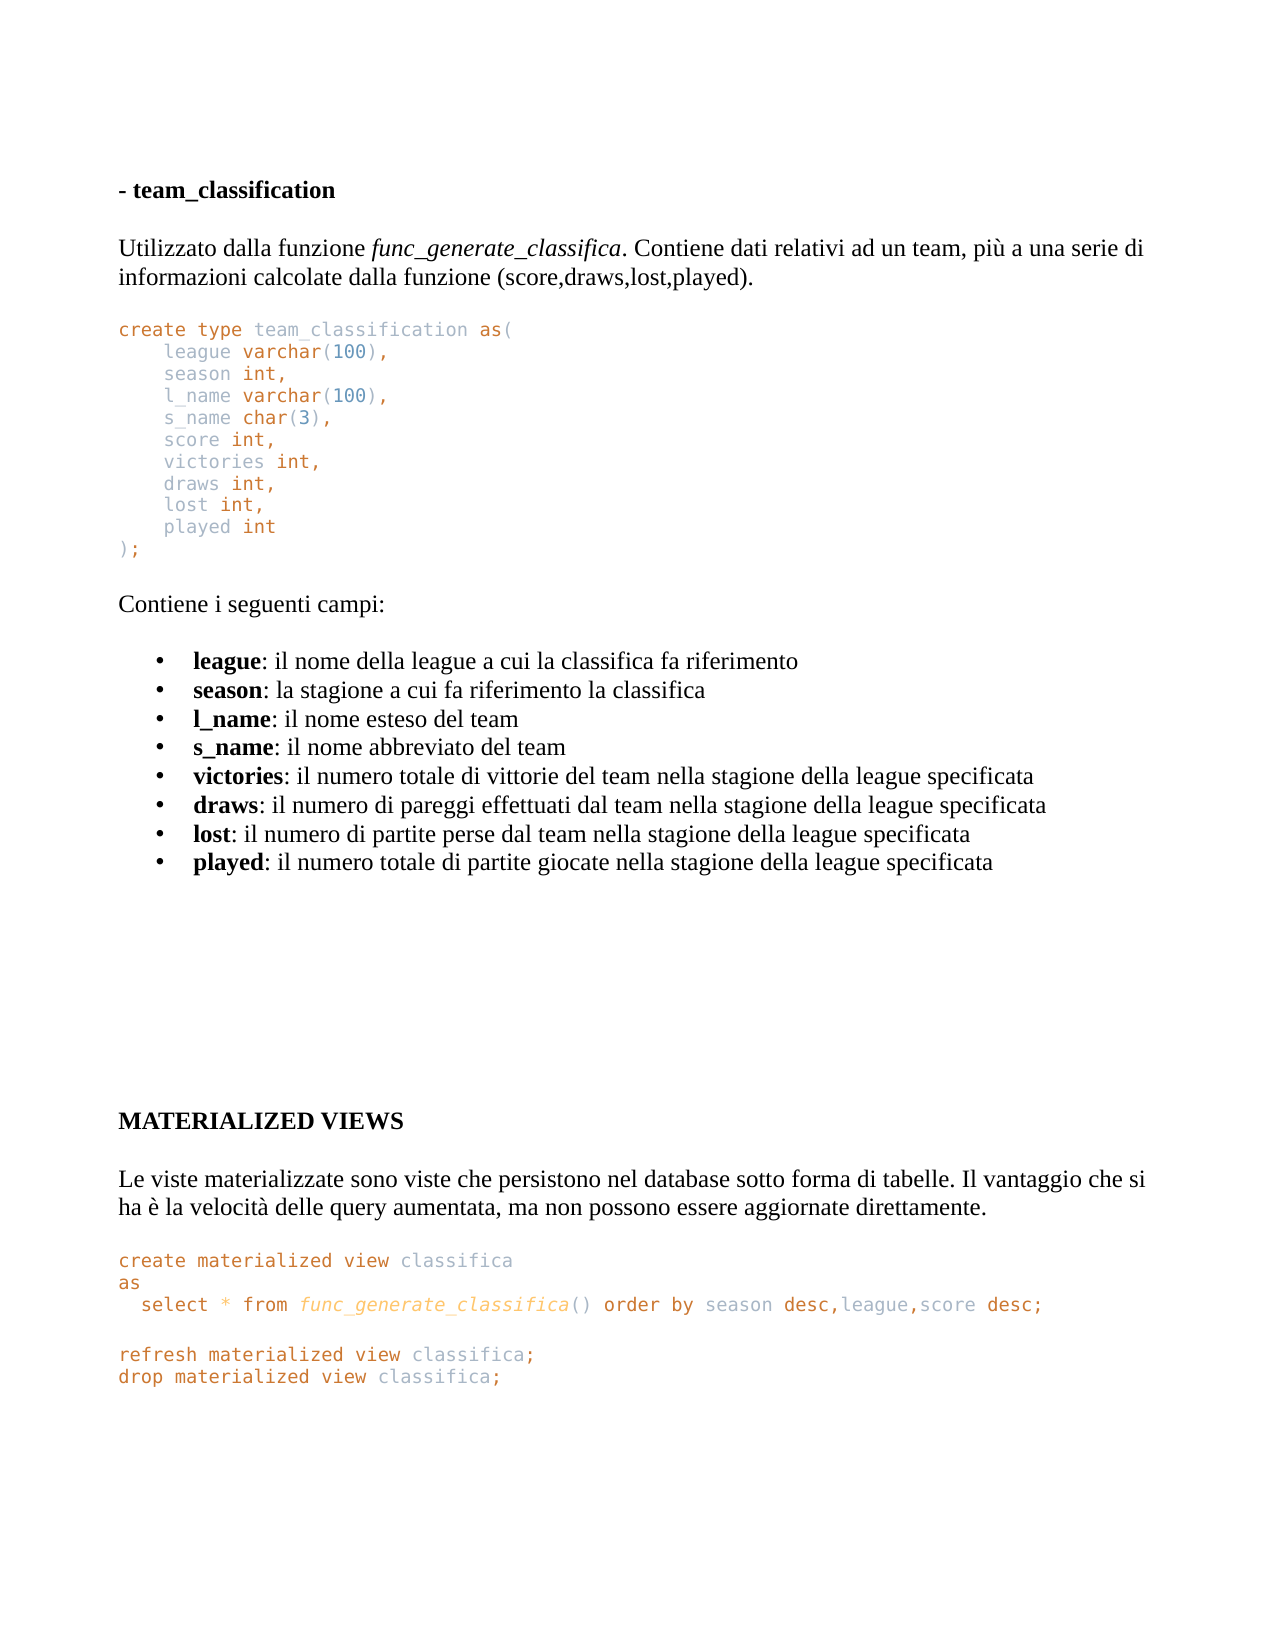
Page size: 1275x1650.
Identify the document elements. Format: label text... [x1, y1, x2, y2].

text - team_classification [118, 176, 1157, 204]
text create materialized view classifica as select * from func_generate_classifica() order by season desc,league,score desc; refresh materialized view classifica; drop materialized view classifica; [118, 1250, 1157, 1388]
list played: il numero totale di partite giocate nella stagione della league specificata [156, 847, 1157, 876]
text Le viste materializzate sono viste che persistono nel database sotto forma di tabelle. Il vantaggio che si ha è la velocità delle query aumentata, ma non possono essere aggiornate direttamente. [118, 1164, 1157, 1221]
text Contiene i seguenti campi: [118, 589, 1157, 617]
text MATERIALIZED VIEWS [118, 1106, 1157, 1135]
list season: la stagione a cui fa riferimento la classifica [156, 675, 1157, 704]
list league: il nome della league a cui la classifica fa riferimento [156, 646, 1157, 675]
text Utilizzato dalla funzione func_generate_classifica. Contiene dati relativi ad un team, più a una serie di informazioni calcolate dalla funzione (score,draws,lost,played). [118, 233, 1157, 291]
list lost: il numero di partite perse dal team nella stagione della league specificata [156, 819, 1157, 847]
list s_name: il nome abbreviato del team [156, 732, 1157, 761]
text create type team_classification as( league varchar(100), season int, l_name varchar(100), s_name char(3), score int, victories int, draws int, lost int, played int ); [118, 319, 1157, 560]
list draws: il numero di pareggi effettuati dal team nella stagione della league specificata [156, 790, 1157, 819]
list victories: il numero totale di vittorie del team nella stagione della league specificata [156, 761, 1157, 790]
list l_name: il nome esteso del team [156, 704, 1157, 732]
